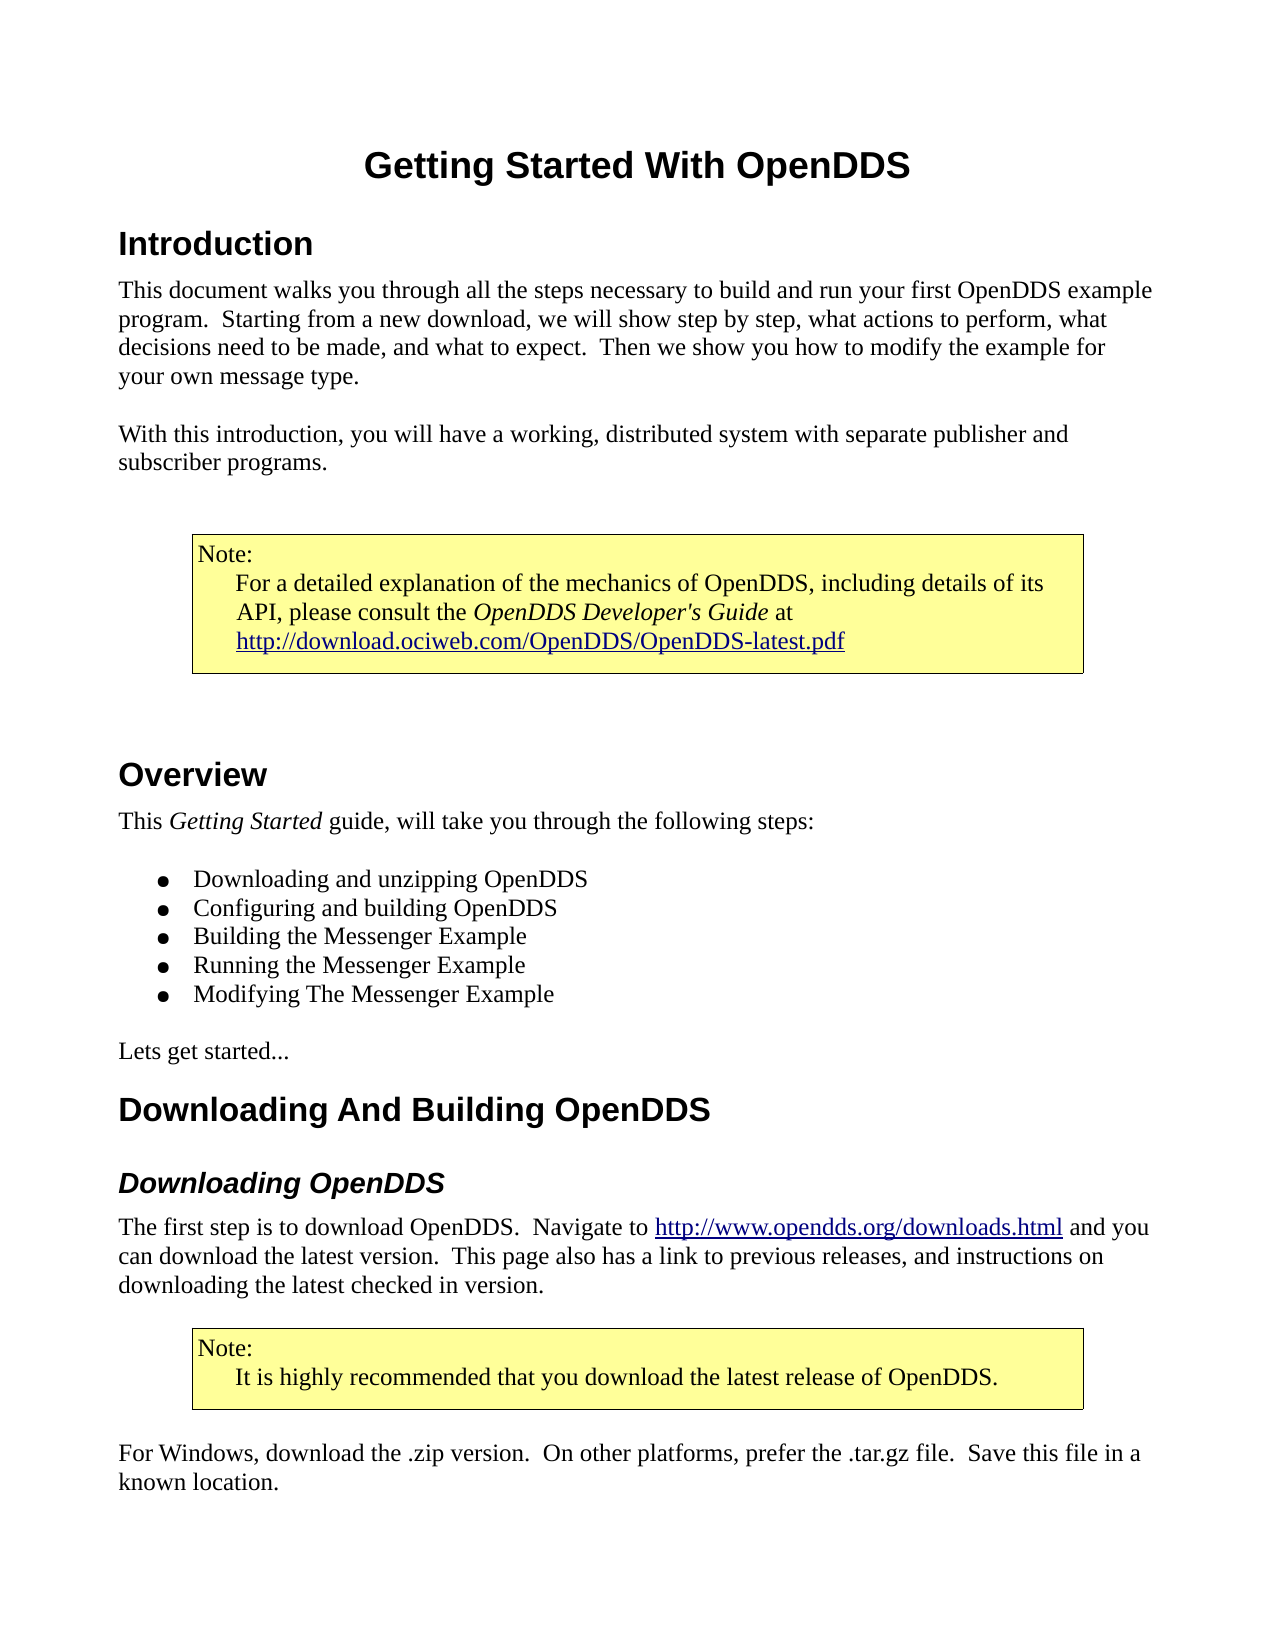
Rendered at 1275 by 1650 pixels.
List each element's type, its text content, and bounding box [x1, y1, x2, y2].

text This Getting Started guide, will take you through the following steps: [118, 806, 1157, 835]
list Downloading and unzipping OpenDDS [156, 864, 1157, 893]
text For Windows, download the .zip version. On other platforms, prefer the .tar.gz file. Save this file in a known location. [118, 1438, 1157, 1495]
title Getting Started With OpenDDS [118, 143, 1157, 186]
table_header Note: It is highly recommended that you download the latest release of OpenDDS. [193, 1329, 1083, 1409]
text With this introduction, you will have a working, distributed system with separate publisher and subscriber programs. [118, 419, 1157, 476]
subtitle Introduction [118, 224, 1157, 262]
subtitle Overview [118, 755, 1157, 794]
table_header Note: For a detailed explanation of the mechanics of OpenDDS, including details of its API, please consult the OpenDDS Developer's Guide at http://download.ociweb.com/OpenDDS/OpenDDS-latest.pdf [193, 535, 1083, 673]
list Building the Messenger Example [156, 921, 1157, 950]
list Modifying The Messenger Example [156, 979, 1157, 1008]
text Lets get started... [118, 1036, 1157, 1065]
subtitle Downloading And Building OpenDDS [118, 1090, 1157, 1129]
list Configuring and building OpenDDS [156, 893, 1157, 921]
list Running the Messenger Example [156, 950, 1157, 979]
subtitle Downloading OpenDDS [118, 1166, 1157, 1200]
text This document walks you through all the steps necessary to build and run your first OpenDDS example program. Starting from a new download, we will show step by step, what actions to perform, what decisions need to be made, and what to expect. Then we show you how to modify the example for your own message type. [118, 275, 1157, 390]
text The first step is to download OpenDDS. Navigate to http://www.opendds.org/downloads.html and you can download the latest version. This page also has a link to previous releases, and instructions on downloading the latest checked in version. [118, 1212, 1157, 1299]
